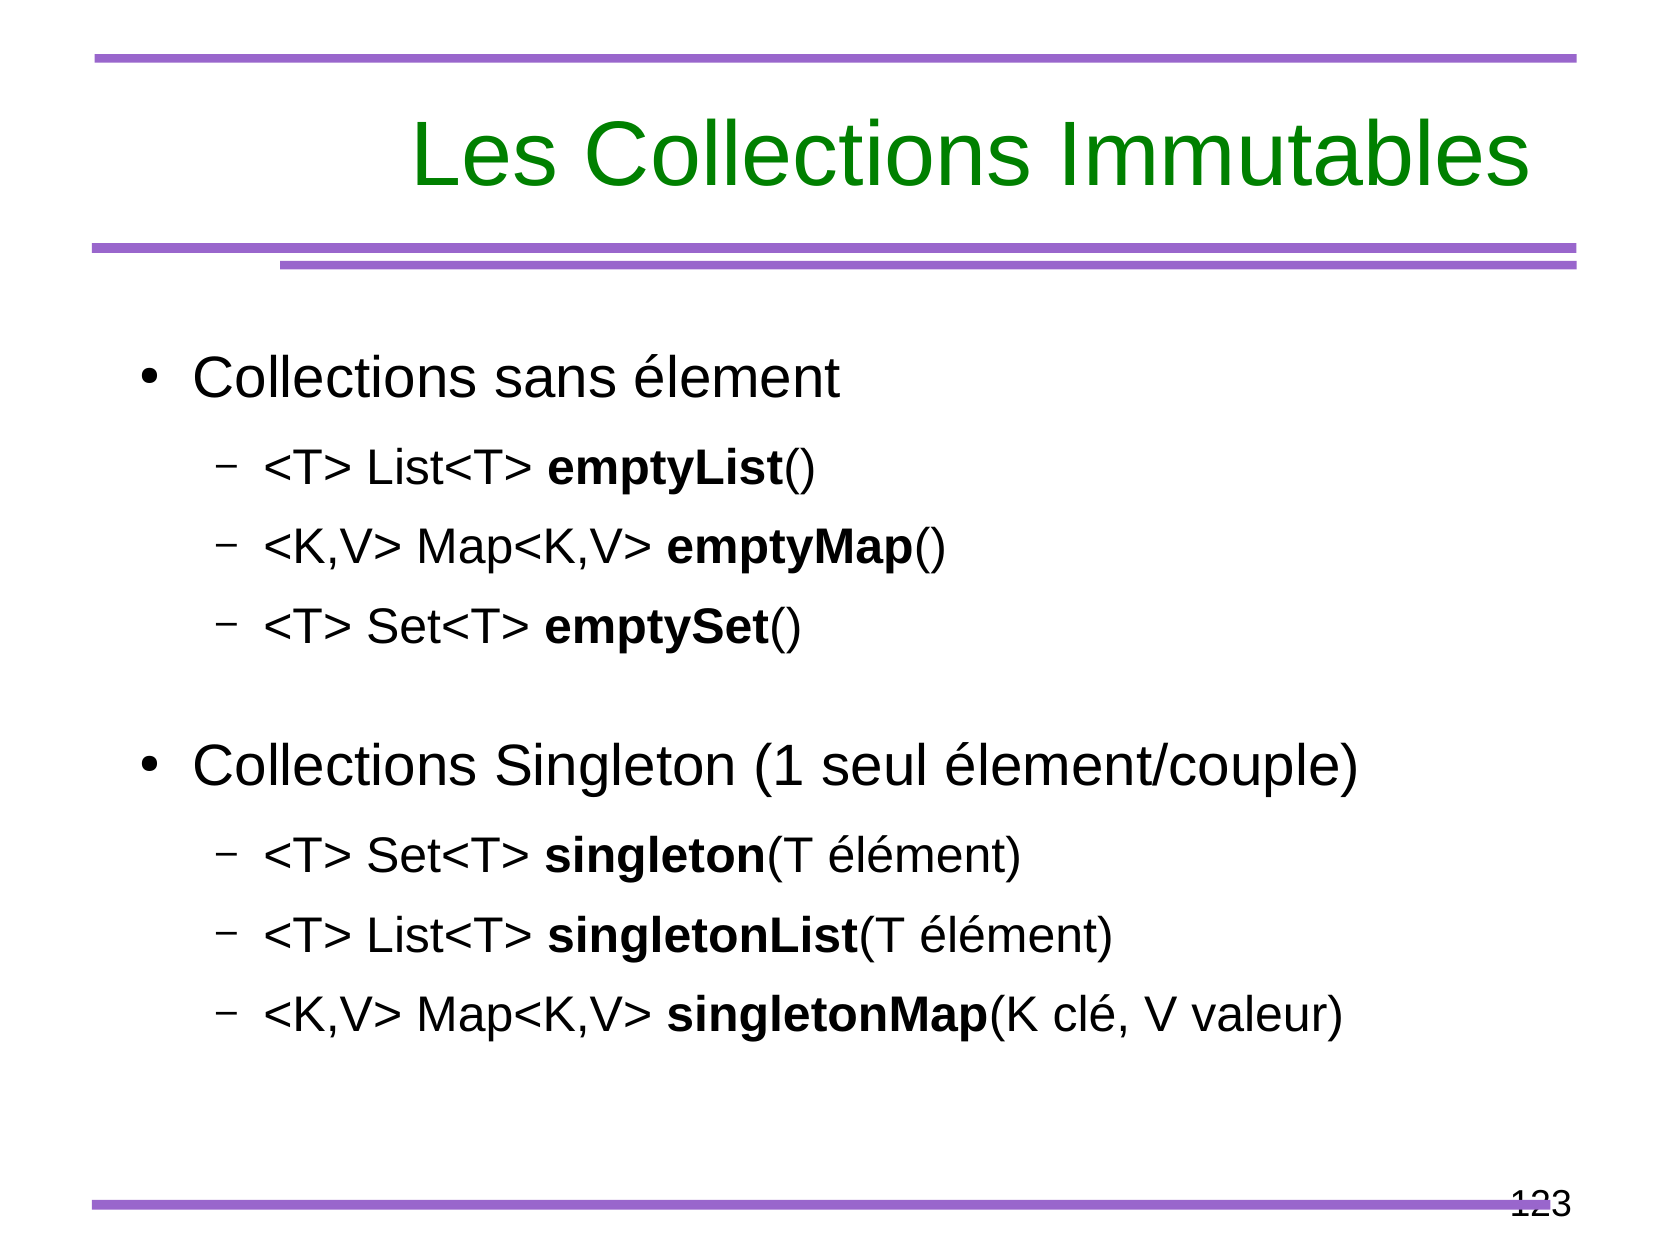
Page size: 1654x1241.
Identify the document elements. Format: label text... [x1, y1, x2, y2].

list Collections sans élement <T> List<T> emptyList() <K,V> Map<K,V> emptyMap() <T> Set<T> emptySet() Collections Singleton (1 seul élement/couple) <T> Set<T> singleton(T élément) <T> List<T> singletonList(T élément) <K,V> Map<K,V> singletonMap(K clé, V valeur) [121, 344, 1534, 1165]
title Les Collections Immutables [121, 49, 1534, 257]
